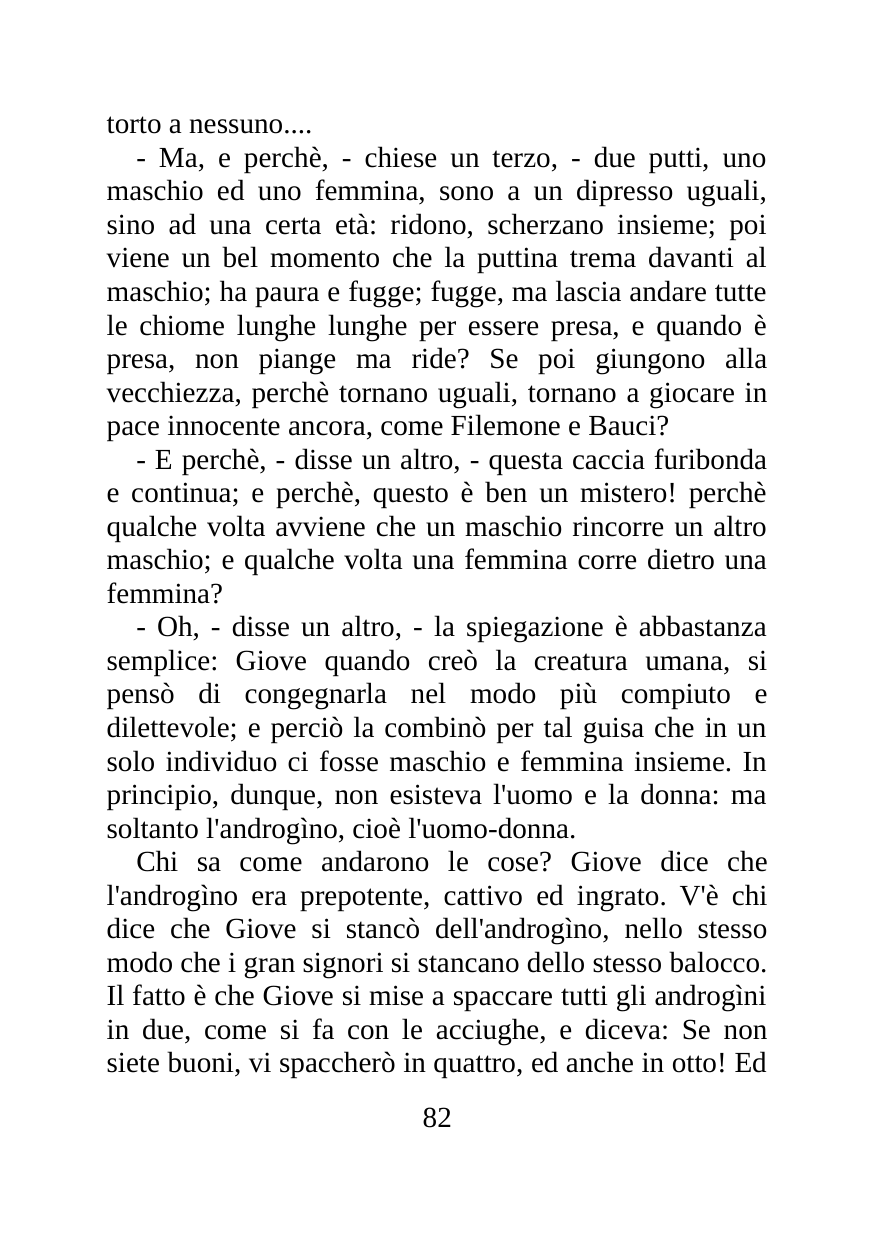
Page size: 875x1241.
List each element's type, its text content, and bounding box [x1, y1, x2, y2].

text - Ma, e perchè, - chiese un terzo, - due putti, uno maschio ed uno femmina, sono a un dipresso uguali, sino ad una certa età: ridono, scherzano insieme; poi viene un bel momento che la puttina trema davanti al maschio; ha paura e fugge; fugge, ma lascia andare tutte le chiome lunghe lunghe per essere presa, e quando è presa, non piange ma ride? Se poi giungono alla vecchiezza, perchè tornano uguali, tornano a giocare in pace innocente ancora, come Filemone e Bauci? [106, 140, 768, 442]
text Chi sa come andarono le cose? Giove dice che l'androgìno era prepotente, cattivo ed ingrato. V'è chi dice che Giove si stancò dell'androgìno, nello stesso modo che i gran signori si stancano dello stesso balocco. Il fatto è che Giove si mise a spaccare tutti gli androgìni in due, come si fa con le acciughe, e diceva: Se non siete buoni, vi spaccherò in quattro, ed anche in otto! Ed [106, 844, 768, 1079]
text torto a nessuno.... [106, 106, 768, 140]
text - E perchè, - disse un altro, - questa caccia furibonda e continua; e perchè, questo è ben un mistero! perchè qualche volta avviene che un maschio rincorre un altro maschio; e qualche volta una femmina corre dietro una femmina? [106, 442, 768, 609]
text - Oh, - disse un altro, - la spiegazione è abbastanza semplice: Giove quando creò la creatura umana, si pensò di congegnarla nel modo più compiuto e dilettevole; e perciò la combinò per tal guisa che in un solo individuo ci fosse maschio e femmina insieme. In principio, dunque, non esisteva l'uomo e la donna: ma soltanto l'androgìno, cioè l'uomo-donna. [106, 609, 768, 844]
